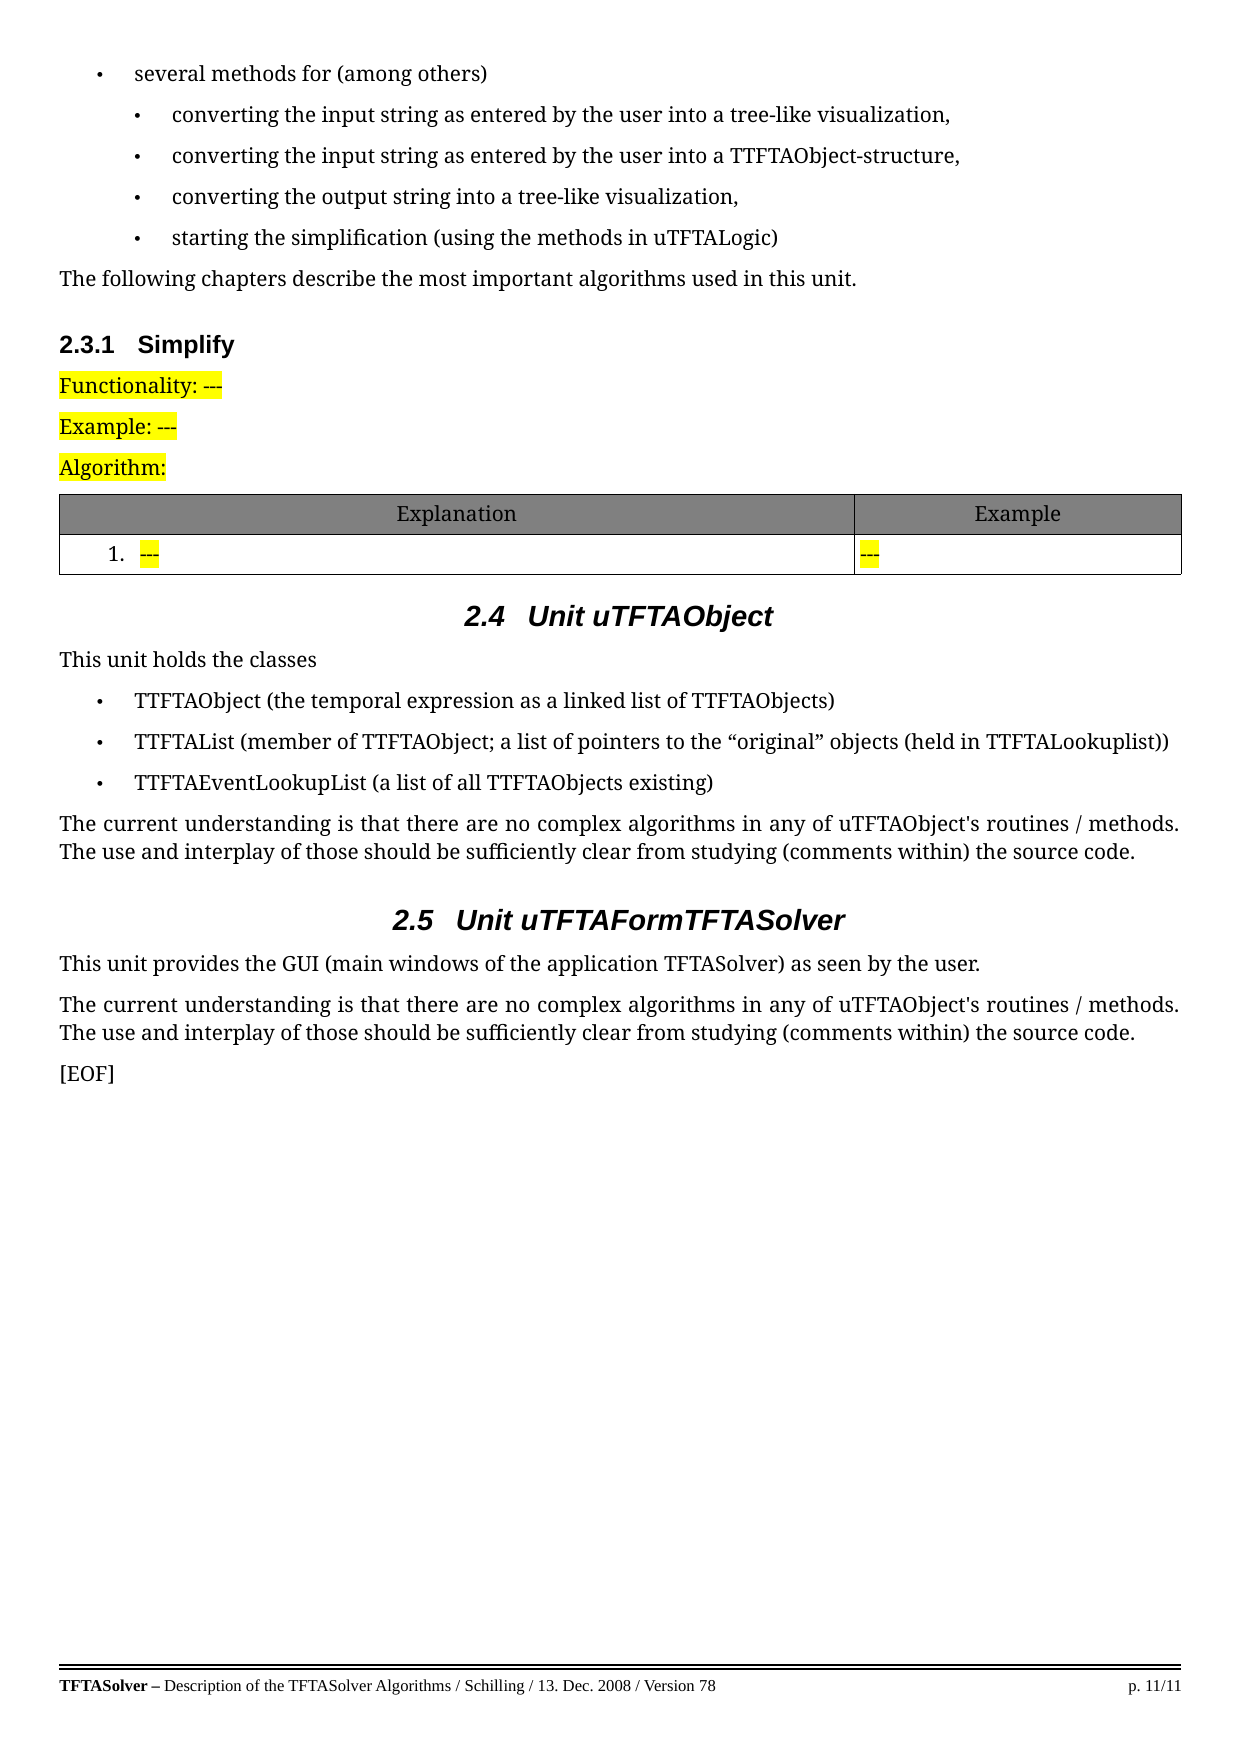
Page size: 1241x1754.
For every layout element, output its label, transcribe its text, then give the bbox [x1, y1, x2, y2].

table_header Example [855, 495, 1181, 534]
subtitle Unit uTFTAObject [59, 599, 1181, 632]
list TTFTAObject (the temporal expression as a linked list of TTFTAObjects) [97, 686, 1181, 714]
text Functionality: --- [59, 371, 1181, 399]
text The following chapters describe the most important algorithms used in this unit. [59, 264, 1181, 292]
text This unit holds the classes [59, 645, 1181, 673]
text [EOF] [59, 1059, 1181, 1088]
text The current understanding is that there are no complex algorithms in any of uTFTAObject's routines / methods. The use and interplay of those should be sufficiently clear from studying (comments within) the source code. [59, 809, 1181, 866]
list converting the output string into a tree-like visualization, [134, 182, 1181, 210]
subtitle Unit uTFTAFormTFTASolver [59, 903, 1181, 937]
list TTFTAList (member of TTFTAObject; a list of pointers to the “original” objects (held in TTFTALookuplist)) [97, 727, 1181, 755]
text This unit provides the GUI (main windows of the application TFTASolver) as seen by the user. [59, 949, 1181, 977]
list converting the input string as entered by the user into a tree-like visualization, [134, 100, 1181, 128]
table_cell --- [60, 535, 854, 574]
text Example: --- [59, 412, 1181, 440]
list converting the input string as entered by the user into a TTFTAObject-structure, [134, 141, 1181, 169]
subtitle Simplify [59, 330, 1181, 358]
table_header Explanation [60, 495, 854, 534]
list starting the simplification (using the methods in uTFTALogic) [134, 223, 1181, 251]
list TTFTAEventLookupList (a list of all TTFTAObjects existing) [97, 768, 1181, 796]
list several methods for (among others) [97, 59, 1181, 87]
text Algorithm: [59, 453, 1181, 481]
text The current understanding is that there are no complex algorithms in any of uTFTAObject's routines / methods. The use and interplay of those should be sufficiently clear from studying (comments within) the source code. [59, 990, 1181, 1047]
table_cell --- [855, 535, 1181, 574]
